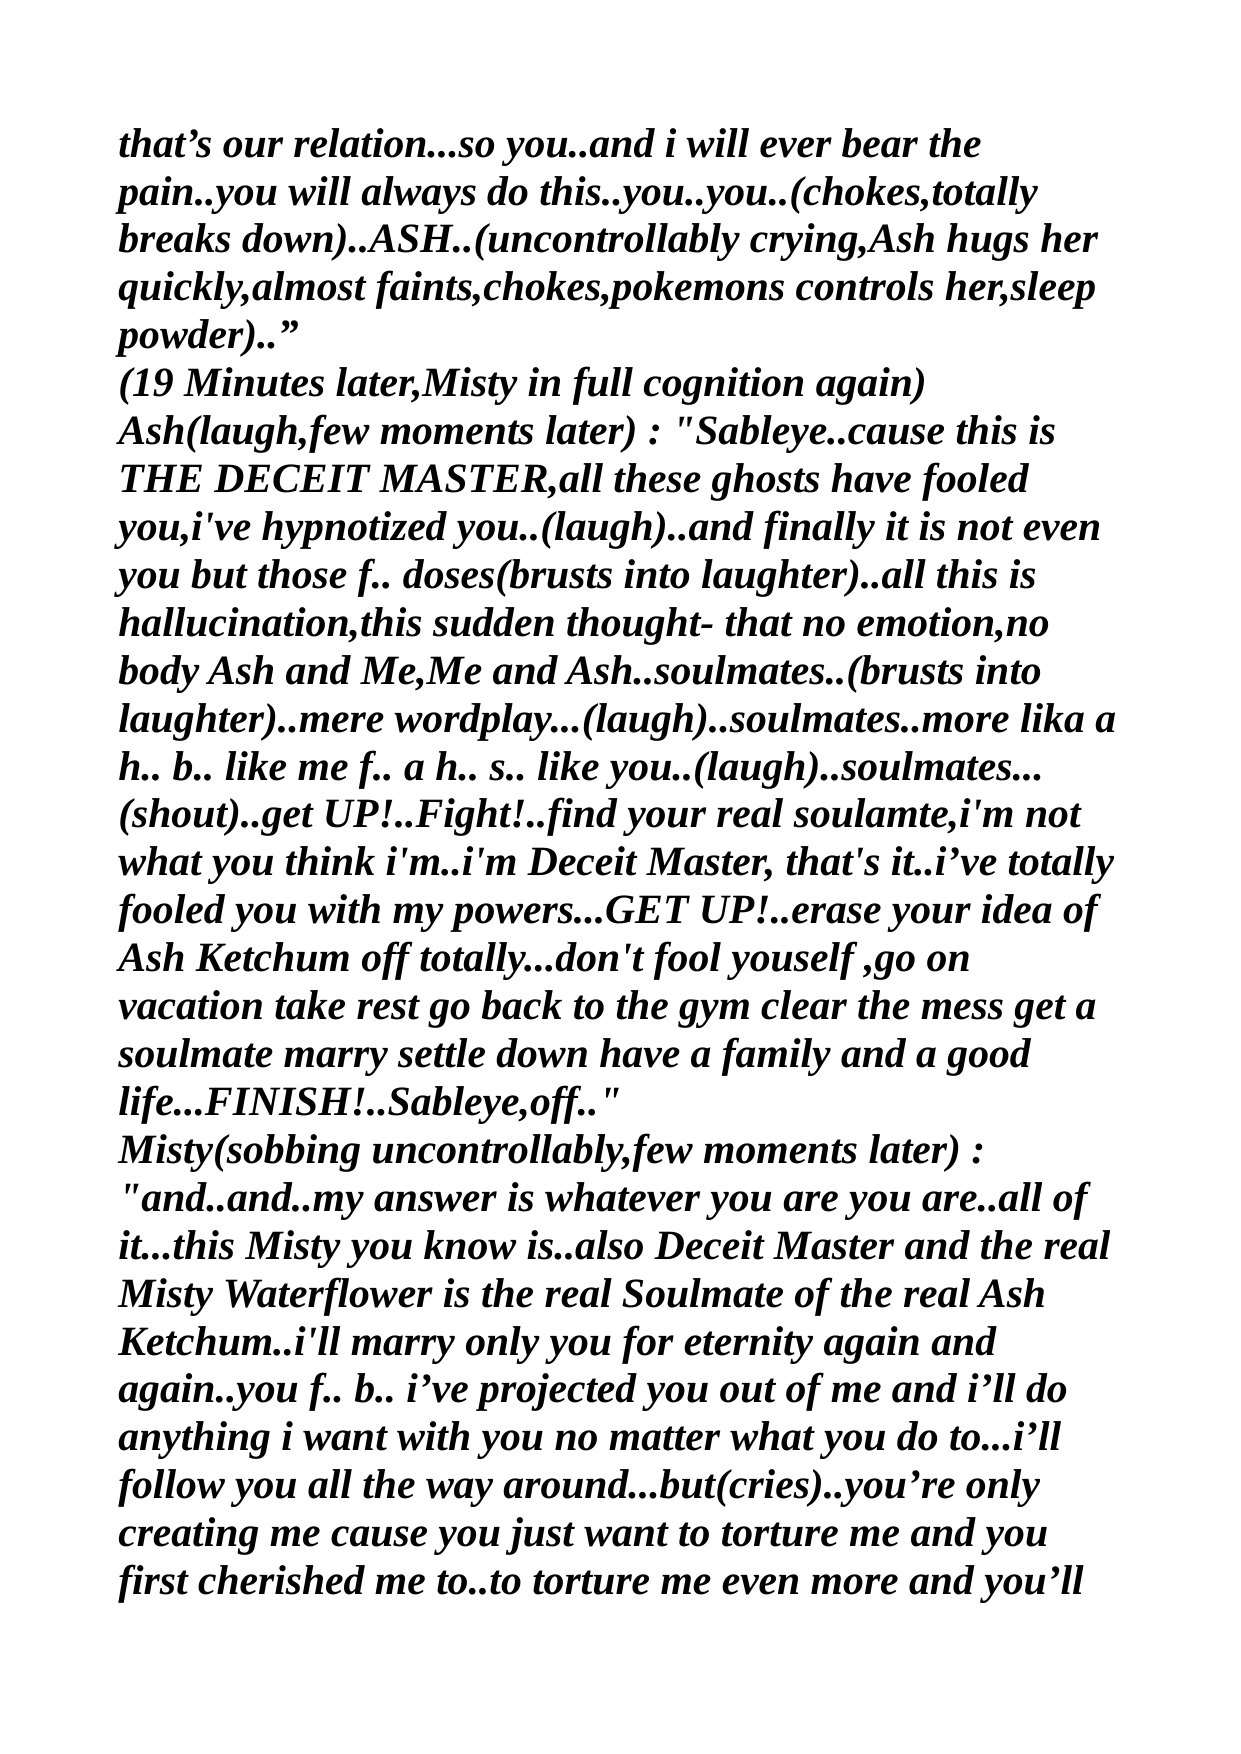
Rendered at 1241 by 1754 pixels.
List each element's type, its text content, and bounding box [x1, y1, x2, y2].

text life...FINISH!..Sableye,off.." [118, 1076, 1122, 1124]
text vacation take rest go back to the gym clear the mess get a [118, 981, 1122, 1028]
text soulmate marry settle down have a family and a good [118, 1028, 1122, 1076]
text Misty(sobbing uncontrollably,few moments later) : "and..and..my answer is whatever you are you are..all of it...this Misty you know is..also Deceit Master and the real Misty Waterflower is the real Soulmate of the real Ash Ketchum..i'll marry only you for eternity again and again..you f.. b.. i’ve projected you out of me and i’ll do anything i want with you no matter what you do to...i’ll follow you all the way around...but(cries)..you’re only creating me cause you just want to torture me and you first cherished me to..to torture me even more and you’ll [118, 1124, 1122, 1603]
text Ash(laugh,few moments later) : "Sableye..cause this is THE DECEIT MASTER,all these ghosts have fooled you,i've hypnotized you..(laugh)..and finally it is not even you but those f.. doses(brusts into laughter)..all this is hallucination,this sudden thought- that no emotion,no body Ash and Me,Me and Ash..soulmates..(brusts into laughter)..mere wordplay...(laugh)..soulmates..more lika a h.. b.. like me f.. a h.. s.. like you..(laugh)..soulmates...(shout)..get UP!..Fight!..find your real soulamte,i'm not what you think i'm..i'm Deceit Master, that's it..i’ve totally fooled you with my powers...GET UP!..erase your idea of Ash Ketchum off totally...don't fool youself ,go on [118, 406, 1122, 981]
text (19 Minutes later,Misty in full cognition again) [118, 358, 1122, 406]
text that’s our relation...so you..and i will ever bear the pain..you will always do this..you..you..(chokes,totally breaks down)..ASH..(uncontrollably crying,Ash hugs her quickly,almost faints,chokes,pokemons controls her,sleep powder)..” [118, 118, 1122, 358]
